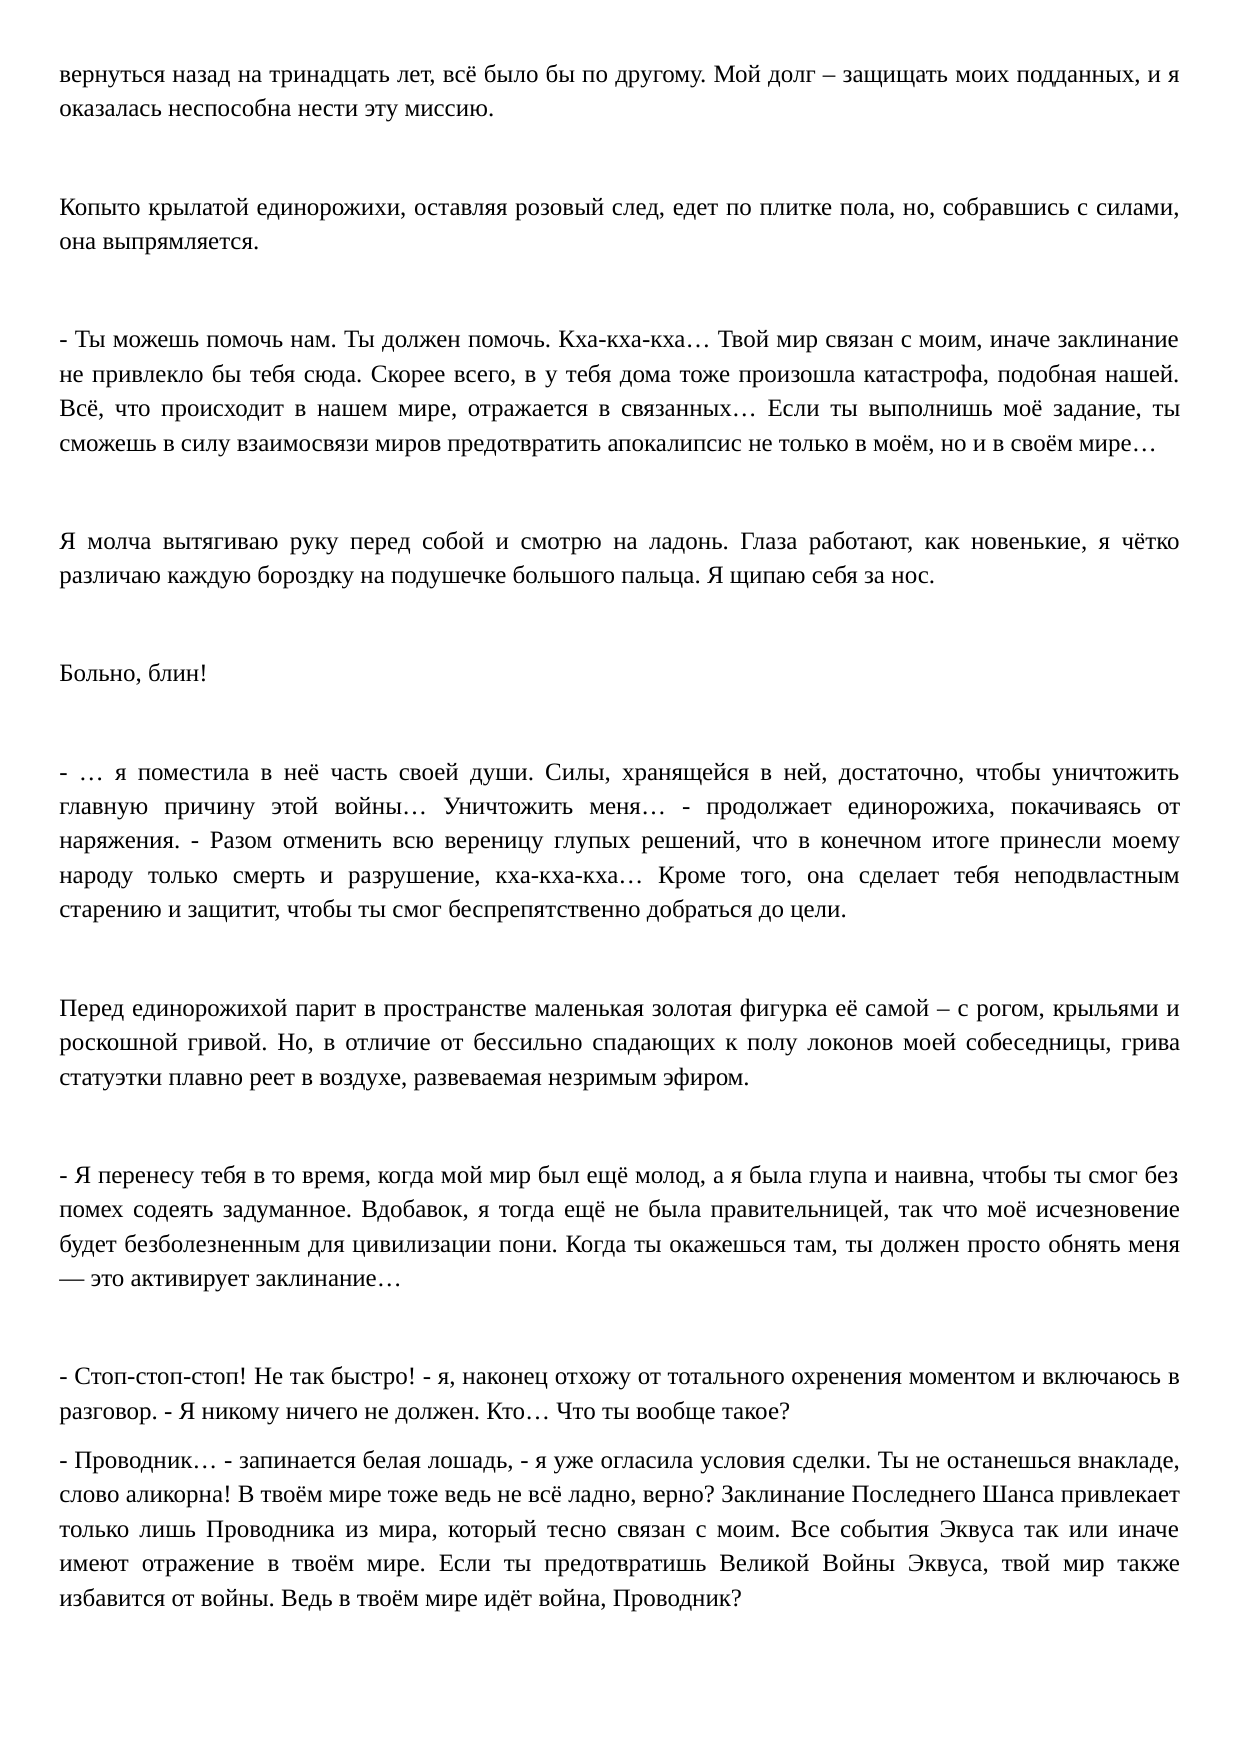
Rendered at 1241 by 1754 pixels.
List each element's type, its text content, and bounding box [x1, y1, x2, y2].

text - Стоп-стоп-стоп! Не так быстро! - я, наконец отхожу от тотального охренения моментом и включаюсь в разговор. - Я никому ничего не должен. Кто… Что ты вообще такое? [59, 1361, 1181, 1424]
text Перед единорожихой парит в пространстве маленькая золотая фигурка её самой – с рогом, крыльями и роскошной гривой. Но, в отличие от бессильно спадающих к полу локонов моей собеседницы, грива статуэтки плавно реет в воздухе, развеваемая незримым эфиром. [59, 993, 1181, 1090]
text Я молча вытягиваю руку перед собой и смотрю на ладонь. Глаза работают, как новенькие, я чётко различаю каждую бороздку на подушечке большого пальца. Я щипаю себя за нос. [59, 526, 1181, 589]
text вернуться назад на тринадцать лет, всё было бы по другому. Мой долг – защищать моих подданных, и я оказалась неспособна нести эту миссию. [59, 59, 1181, 122]
text Копыто крылатой единорожихи, оставляя розовый след, едет по плитке пола, но, собравшись с силами, она выпрямляется. [59, 192, 1181, 255]
text - Проводник… - запинается белая лошадь, - я уже огласила условия сделки. Ты не останешься внакладе, слово аликорна! В твоём мире тоже ведь не всё ладно, верно? Заклинание Последнего Шанса привлекает только лишь Проводника из мира, который тесно связан с моим. Все события Эквуса так или иначе имеют отражение в твоём мире. Если ты предотвратишь Великой Войны Эквуса, твой мир также избавится от войны. Ведь в твоём мире идёт война, Проводник? [59, 1445, 1181, 1611]
text - Я перенесу тебя в то время, когда мой мир был ещё молод, а я была глупа и наивна, чтобы ты смог без помех содеять задуманное. Вдобавок, я тогда ещё не была правительницей, так что моё исчезновение будет безболезненным для цивилизации пони. Когда ты окажешься там, ты должен просто обнять меня — это активирует заклинание… [59, 1160, 1181, 1292]
text - … я поместила в неё часть своей души. Силы, хранящейся в ней, достаточно, чтобы уничтожить главную причину этой войны… Уничтожить меня… - продолжает единорожиха, покачиваясь от наряжения. - Разом отменить всю вереницу глупых решений, что в конечном итоге принесли моему народу только смерть и разрушение, кха-кха-кха… Кроме того, она сделает тебя неподвластным старению и защитит, чтобы ты смог беспрепятственно добраться до цели. [59, 757, 1181, 923]
text - Ты можешь помочь нам. Ты должен помочь. Кха-кха-кха… Твой мир связан с моим, иначе заклинание не привлекло бы тебя сюда. Скорее всего, в у тебя дома тоже произошла катастрофа, подобная нашей. Всё, что происходит в нашем мире, отражается в связанных… Если ты выполнишь моё задание, ты сможешь в силу взаимосвязи миров предотвратить апокалипсис не только в моём, но и в своём мире… [59, 324, 1181, 456]
text Больно, блин! [59, 658, 1181, 687]
